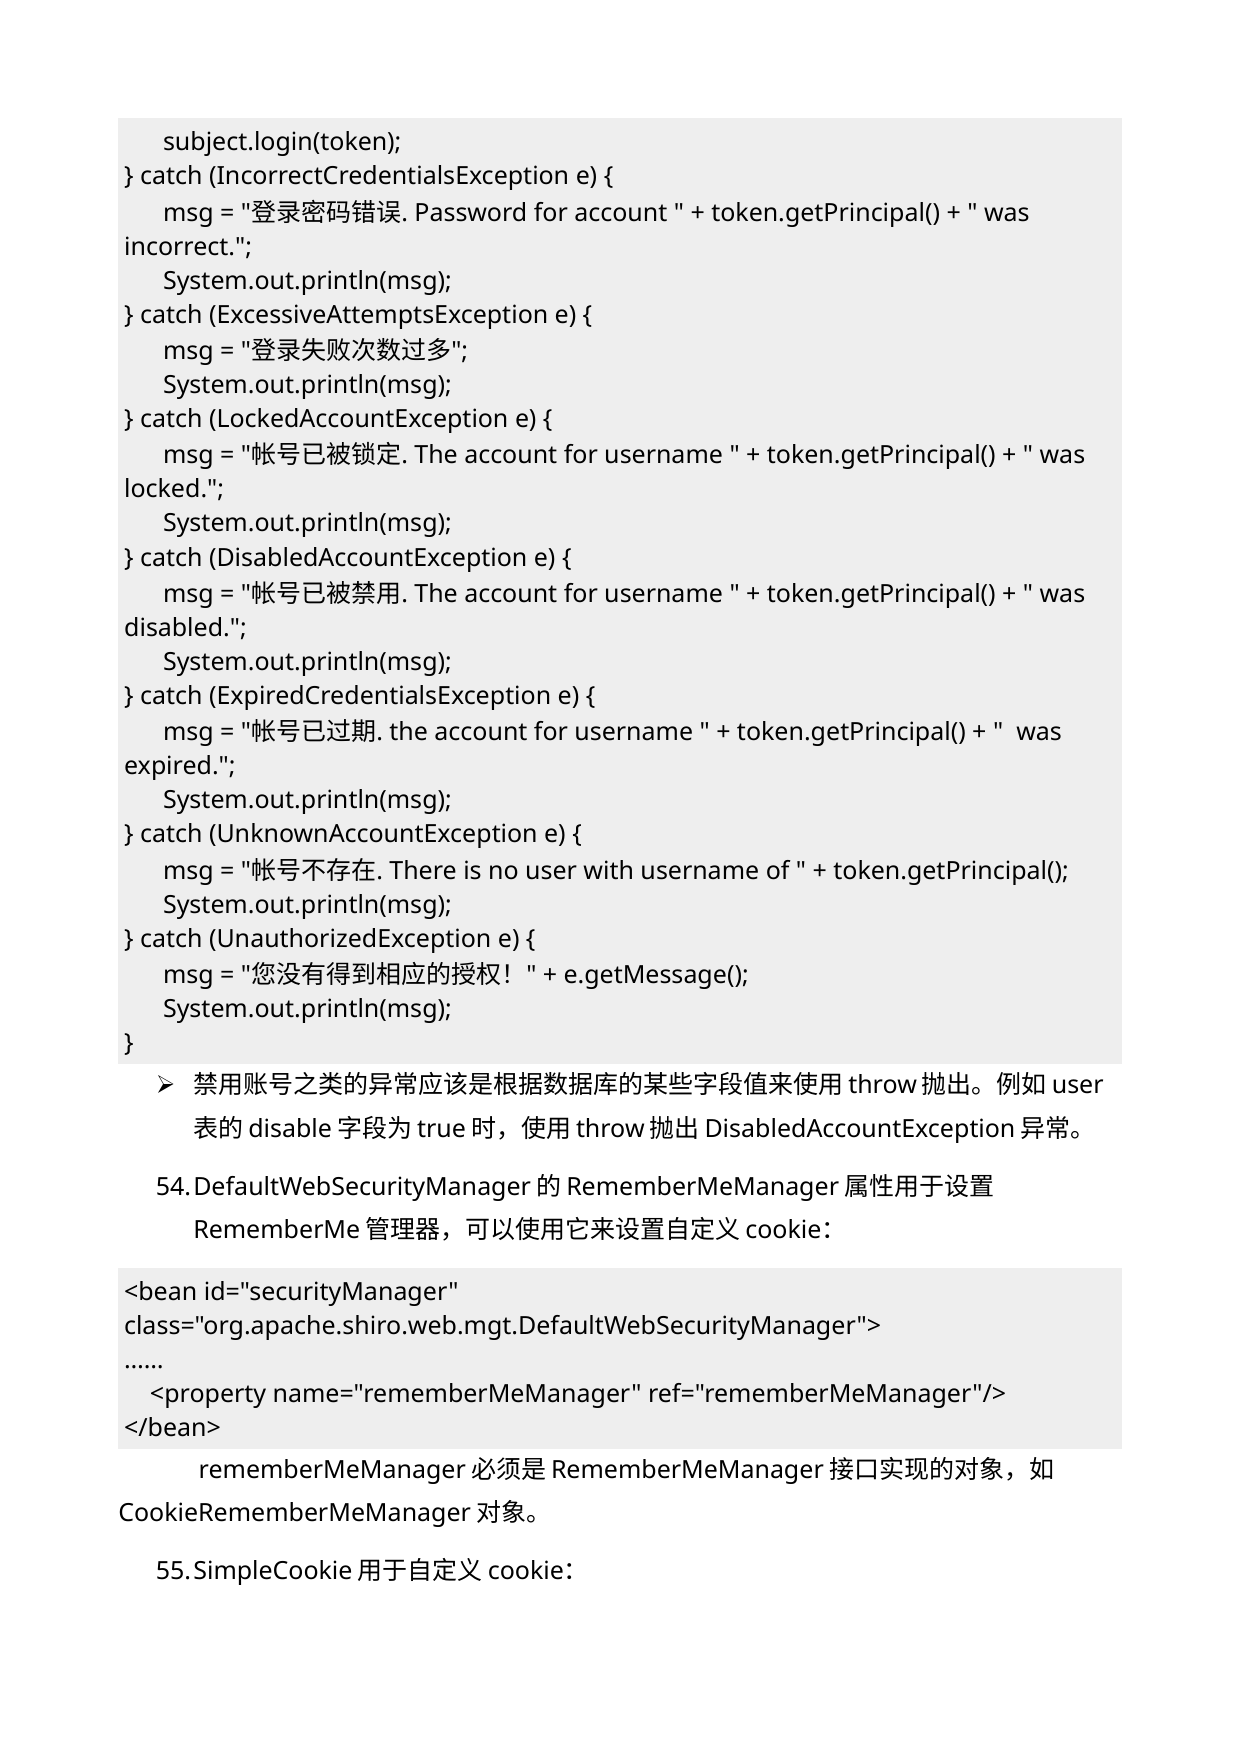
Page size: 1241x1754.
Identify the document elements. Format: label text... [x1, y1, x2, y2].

text rememberMeManager必须是RememberMeManager接口实现的对象，如CookieRememberMeManager对象。 [118, 1449, 1122, 1529]
list 禁用账号之类的异常应该是根据数据库的某些字段值来使用throw抛出。例如user表的disable字段为true时，使用throw抛出DisabledAccountException异常。 [156, 1064, 1122, 1144]
list SimpleCookie用于自定义cookie： [156, 1551, 1122, 1587]
list DefaultWebSecurityManager的RememberMeManager属性用于设置RememberMe管理器，可以使用它来设置自定义cookie： [156, 1166, 1122, 1246]
table_header <bean id="securityManager" class="org.apache.shiro.web.mgt.DefaultWebSecurityManager"> …… <property name="rememberMeManager" ref="rememberMeManager"/> </bean> [118, 1268, 1122, 1449]
table_header subject.login(token); } catch (IncorrectCredentialsException e) { msg = "登录密码错误. Password for account " + token.getPrincipal() + " was incorrect."; System.out.println(msg); } catch (ExcessiveAttemptsException e) { msg = "登录失败次数过多"; System.out.println(msg); } catch (LockedAccountException e) { msg = "帐号已被锁定. The account for username " + token.getPrincipal() + " was locked."; System.out.println(msg); } catch (DisabledAccountException e) { msg = "帐号已被禁用. The account for username " + token.getPrincipal() + " was disabled."; System.out.println(msg); } catch (ExpiredCredentialsException e) { msg = "帐号已过期. the account for username " + token.getPrincipal() + " was expired."; System.out.println(msg); } catch (UnknownAccountException e) { msg = "帐号不存在. There is no user with username of " + token.getPrincipal(); System.out.println(msg); } catch (UnauthorizedException e) { msg = "您没有得到相应的授权！" + e.getMessage(); System.out.println(msg); } [118, 118, 1122, 1064]
